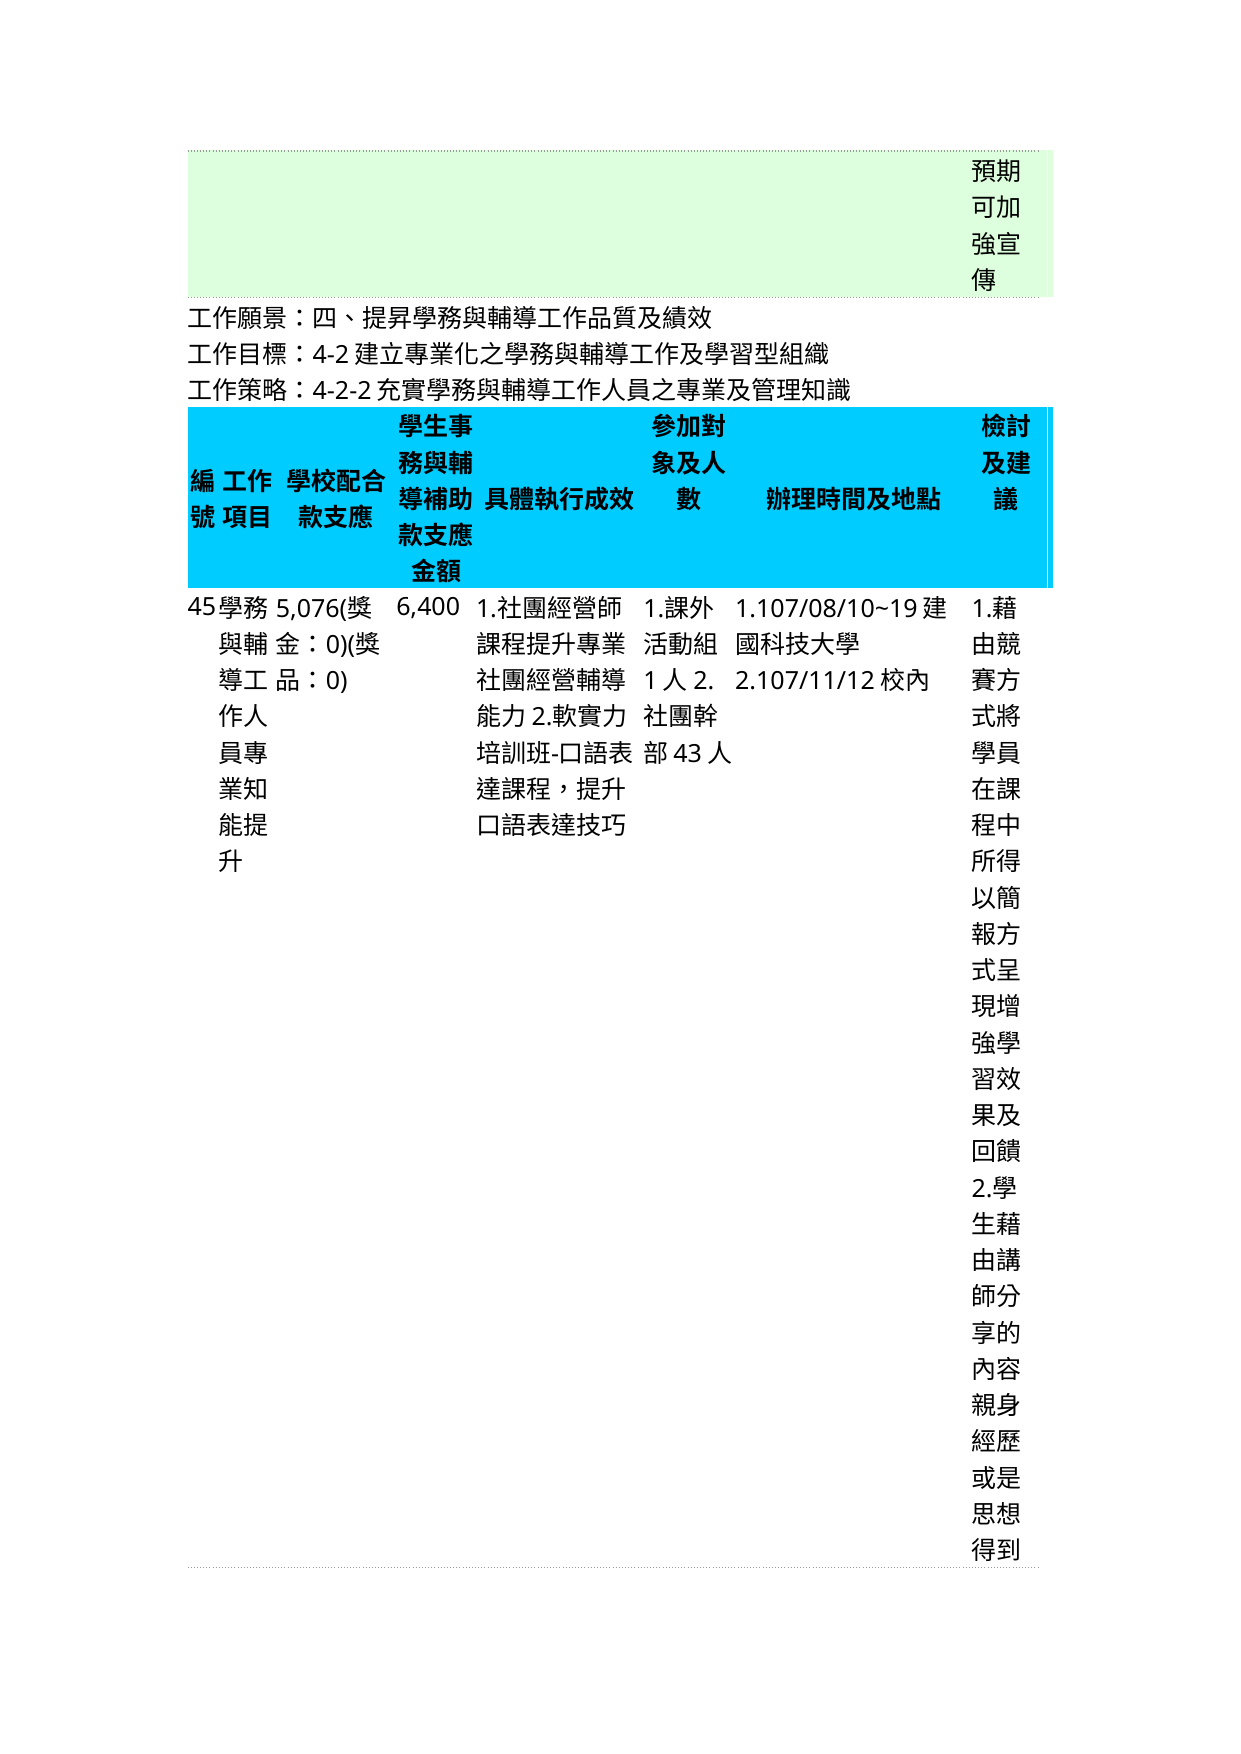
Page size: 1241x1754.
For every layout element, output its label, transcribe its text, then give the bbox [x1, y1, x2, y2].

table_cell 學務與輔導工作人員專業知能提升 [218, 588, 276, 1567]
table_cell 5,076(獎金：0)(獎品：0) [276, 588, 396, 1567]
table_cell 工作策略：4-2-2充實學務與輔導工作人員之專業及管理知識 [188, 371, 1053, 407]
table_cell [1048, 407, 1053, 588]
table_cell 預期可加強宣傳 [971, 150, 1040, 297]
table_cell 工作目標：4-2建立專業化之學務與輔導工作及學習型組織 [188, 334, 1053, 371]
table_cell 工作項目 [218, 407, 276, 588]
table_cell [1040, 150, 1044, 297]
table_cell [188, 150, 218, 297]
table_cell 檢討及建議 [971, 407, 1040, 588]
table_cell [218, 150, 276, 297]
table_cell [1048, 588, 1053, 1567]
table_cell [396, 150, 476, 297]
table_cell [276, 150, 396, 297]
table_cell 辦理時間及地點 [735, 407, 971, 588]
table_cell 1.藉由競賽方式將學員在課程中所得以簡報方式呈現增強學習效果及回饋 2.學生藉由講師分享的內容親身經歷或是思想得到 [971, 588, 1040, 1567]
table_cell [1040, 407, 1044, 588]
table_cell 1.107/08/10~19建國科技大學 2.107/11/12校內 [735, 588, 971, 1567]
table_cell 1.社團經營師課程提升專業社團經營輔導能力 2.軟實力培訓班-口語表達課程，提升口語表達技巧 [476, 588, 643, 1567]
table_cell 1.課外活動組1人 2.社團幹部43人 [643, 588, 735, 1567]
table_cell [1048, 150, 1053, 297]
table_cell [735, 150, 971, 297]
table_cell 學校配合款支應 [276, 407, 396, 588]
table_cell 工作願景：四、提昇學務與輔導工作品質及績效 [188, 297, 1053, 334]
table_cell 編號 [188, 407, 218, 588]
table_cell [643, 150, 735, 297]
table_cell 45 [188, 588, 218, 1567]
table_cell 參加對象及人數 [643, 407, 735, 588]
table_cell 具體執行成效 [476, 407, 643, 588]
table_cell [476, 150, 643, 297]
table_cell 學生事務與輔導補助款支應金額 [396, 407, 476, 588]
table_cell 6,400 [396, 588, 476, 1567]
table_cell [1040, 588, 1044, 1567]
